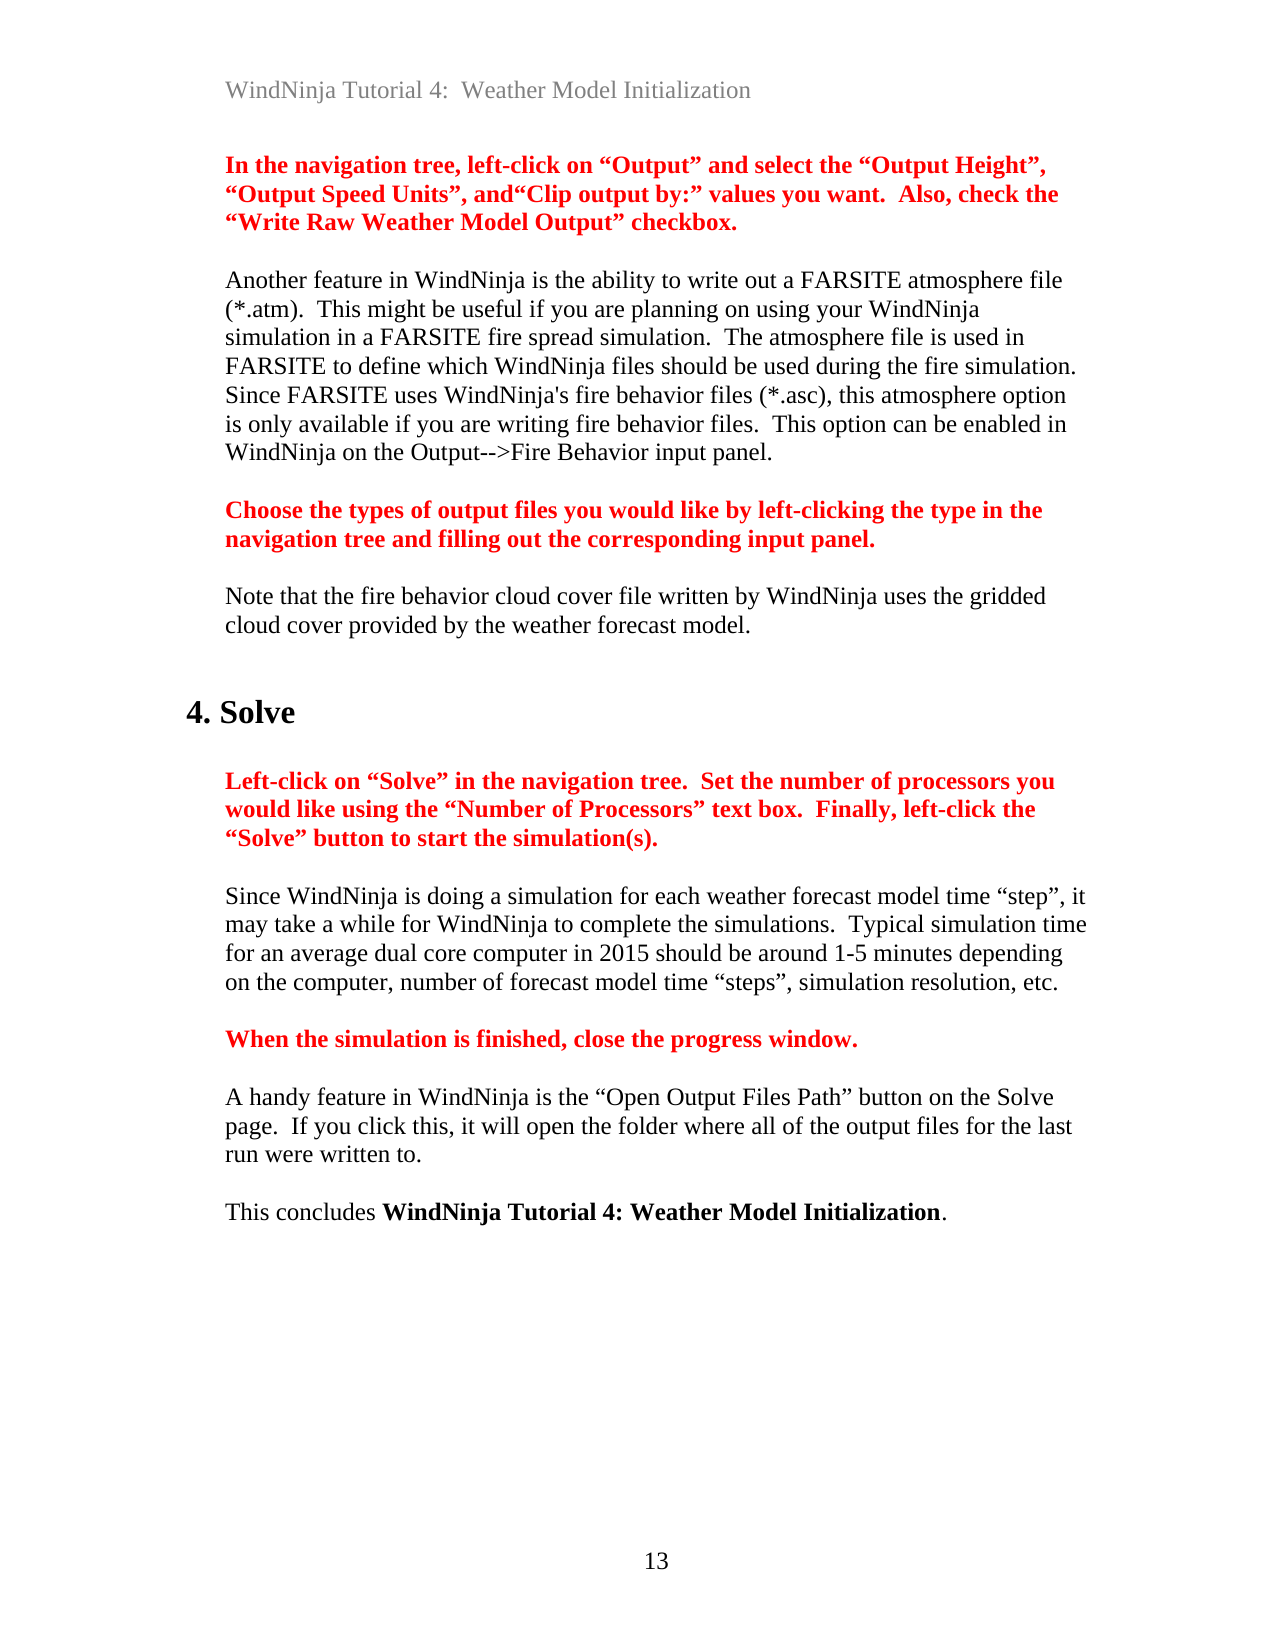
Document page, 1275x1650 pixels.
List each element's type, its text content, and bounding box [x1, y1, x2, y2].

text Choose the types of output files you would like by left-clicking the type in the navigation tree and filling out the corresponding input panel. [225, 495, 1087, 552]
text When the simulation is finished, close the progress window. [225, 1024, 1087, 1053]
subtitle Solve [186, 692, 1087, 731]
text A handy feature in WindNinja is the “Open Output Files Path” button on the Solve page. If you click this, it will open the folder where all of the output files for the last run were written to. [225, 1082, 1087, 1168]
text This concludes WindNinja Tutorial 4: Weather Model Initialization. [225, 1197, 1087, 1226]
text In the navigation tree, left-click on “Output” and select the “Output Height”, “Output Speed Units”, and“Clip output by:” values you want. Also, check the “Write Raw Weather Model Output” checkbox. [225, 150, 1087, 236]
text Another feature in WindNinja is the ability to write out a FARSITE atmosphere file (*.atm). This might be useful if you are planning on using your WindNinja simulation in a FARSITE fire spread simulation. The atmosphere file is used in FARSITE to define which WindNinja files should be used during the fire simulation. Since FARSITE uses WindNinja's fire behavior files (*.asc), this atmosphere option is only available if you are writing fire behavior files. This option can be enabled in WindNinja on the Output-->Fire Behavior input panel. [225, 265, 1087, 466]
text Note that the fire behavior cloud cover file written by WindNinja uses the gridded cloud cover provided by the weather forecast model. [225, 581, 1087, 639]
text Left-click on “Solve” in the navigation tree. Set the number of processors you would like using the “Number of Processors” text box. Finally, left-click the “Solve” button to start the simulation(s). [225, 766, 1087, 852]
text Since WindNinja is doing a simulation for each weather forecast model time “step”, it may take a while for WindNinja to complete the simulations. Typical simulation time for an average dual core computer in 2015 should be around 1-5 minutes depending on the computer, number of forecast model time “steps”, simulation resolution, etc. [225, 881, 1087, 996]
